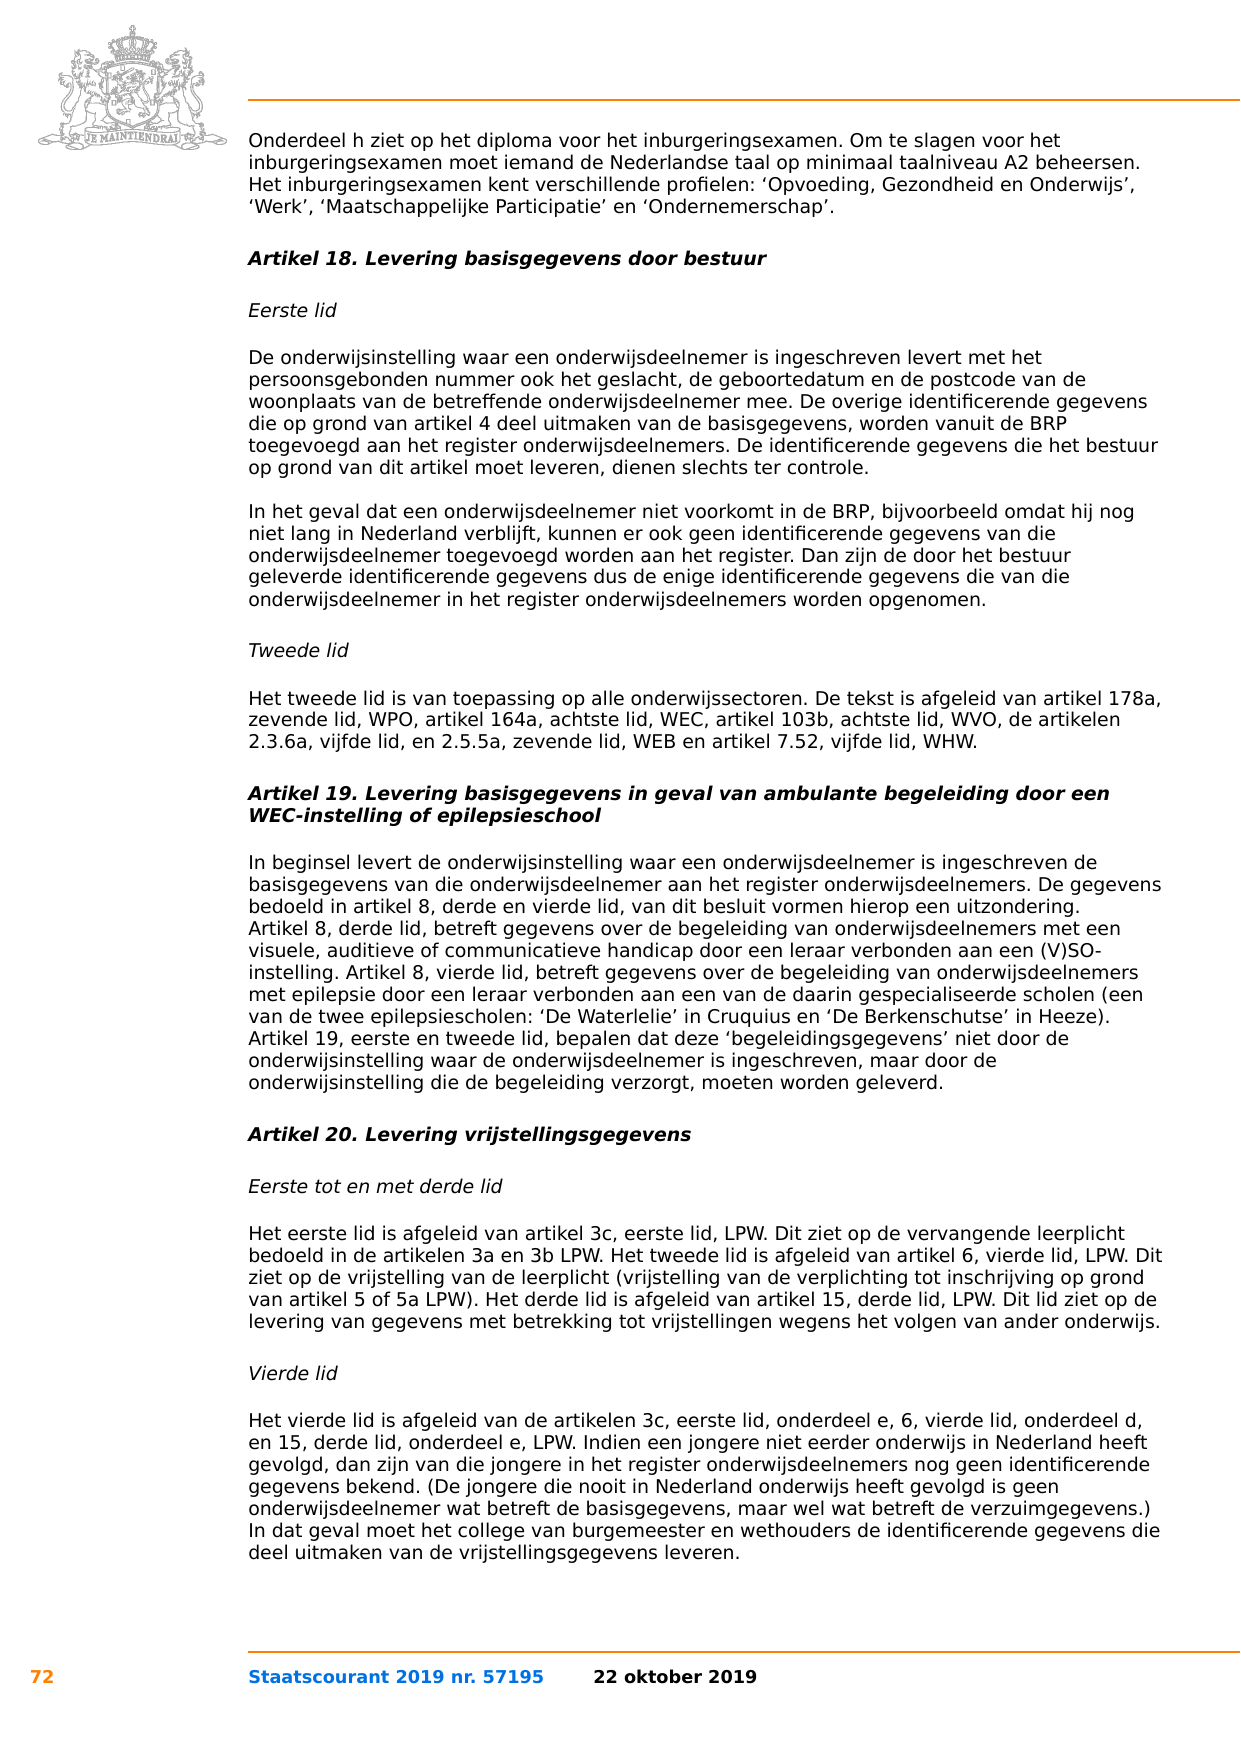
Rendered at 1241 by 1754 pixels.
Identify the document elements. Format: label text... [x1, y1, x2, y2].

text Het vierde lid is afgeleid van de artikelen 3c, eerste lid, onderdeel e, 6, vierde lid, onderdeel d, en 15, derde lid, onderdeel e, LPW. Indien een jongere niet eerder onderwijs in Nederland heeft gevolgd, dan zijn van die jongere in het register onderwijsdeelnemers nog geen identificerende gegevens bekend. (De jongere die nooit in Nederland onderwijs heeft gevolgd is geen onderwijsdeelnemer wat betreft de basisgegevens, maar wel wat betreft de verzuimgegevens.) In dat geval moet het college van burgemeester en wethouders de identificerende gegevens die deel uitmaken van de vrijstellingsgegevens leveren. [248, 1410, 1163, 1564]
subtitle Eerste tot en met derde lid [248, 1176, 1163, 1198]
subtitle Artikel 19. Levering basisgegevens in geval van ambulante begeleiding door een WEC-instelling of epilepsieschool [248, 783, 1163, 827]
text Het eerste lid is afgeleid van artikel 3c, eerste lid, LPW. Dit ziet op de vervangende leerplicht bedoeld in de artikelen 3a en 3b LPW. Het tweede lid is afgeleid van artikel 6, vierde lid, LPW. Dit ziet op de vrijstelling van de leerplicht (vrijstelling van de verplichting tot inschrijving op grond van artikel 5 of 5a LPW). Het derde lid is afgeleid van artikel 15, derde lid, LPW. Dit lid ziet op de levering van gegevens met betrekking tot vrijstellingen wegens het volgen van ander onderwijs. [248, 1223, 1163, 1333]
text In beginsel levert de onderwijsinstelling waar een onderwijsdeelnemer is ingeschreven de basisgegevens van die onderwijsdeelnemer aan het register onderwijsdeelnemers. De gegevens bedoeld in artikel 8, derde en vierde lid, van dit besluit vormen hierop een uitzondering. [248, 852, 1163, 918]
text Artikel 19, eerste en tweede lid, bepalen dat deze ‘begeleidingsgegevens’ niet door de onderwijsinstelling waar de onderwijsdeelnemer is ingeschreven, maar door de onderwijsinstelling die de begeleiding verzorgt, moeten worden geleverd. [248, 1028, 1163, 1094]
text De onderwijsinstelling waar een onderwijsdeelnemer is ingeschreven levert met het persoonsgebonden nummer ook het geslacht, de geboortedatum en de postcode van de woonplaats van de betreffende onderwijsdeelnemer mee. De overige identificerende gegevens die op grond van artikel 4 deel uitmaken van de basisgegevens, worden vanuit de BRP toegevoegd aan het register onderwijsdeelnemers. De identificerende gegevens die het bestuur op grond van dit artikel moet leveren, dienen slechts ter controle. [248, 347, 1163, 479]
subtitle Vierde lid [248, 1363, 1163, 1385]
picture [38, 25, 227, 150]
text Onderdeel h ziet op het diploma voor het inburgeringsexamen. Om te slagen voor het inburgeringsexamen moet iemand de Nederlandse taal op minimaal taalniveau A2 beheersen. Het inburgeringsexamen kent verschillende profielen: ‘Opvoeding, Gezondheid en Onderwijs’, ‘Werk’, ‘Maatschappelijke Participatie’ en ‘Ondernemerschap’. [248, 130, 1163, 218]
subtitle Artikel 20. Levering vrijstellingsgegevens [248, 1124, 1163, 1146]
text Artikel 8, derde lid, betreft gegevens over de begeleiding van onderwijsdeelnemers met een visuele, auditieve of communicatieve handicap door een leraar verbonden aan een (V)SO-instelling. Artikel 8, vierde lid, betreft gegevens over de begeleiding van onderwijsdeelnemers met epilepsie door een leraar verbonden aan een van de daarin gespecialiseerde scholen (een van de twee epilepsiescholen: ‘De Waterlelie’ in Cruquius en ‘De Berkenschutse’ in Heeze). [248, 918, 1163, 1028]
subtitle Eerste lid [248, 300, 1163, 322]
text In het geval dat een onderwijsdeelnemer niet voorkomt in de BRP, bijvoorbeeld omdat hij nog niet lang in Nederland verblijft, kunnen er ook geen identificerende gegevens van die onderwijsdeelnemer toegevoegd worden aan het register. Dan zijn de door het bestuur geleverde identificerende gegevens dus de enige identificerende gegevens die van die onderwijsdeelnemer in het register onderwijsdeelnemers worden opgenomen. [248, 501, 1163, 610]
subtitle Artikel 18. Levering basisgegevens door bestuur [248, 248, 1163, 270]
subtitle Tweede lid [248, 640, 1163, 662]
text Het tweede lid is van toepassing op alle onderwijssectoren. De tekst is afgeleid van artikel 178a, zevende lid, WPO, artikel 164a, achtste lid, WEC, artikel 103b, achtste lid, WVO, de artikelen 2.3.6a, vijfde lid, en 2.5.5a, zevende lid, WEB en artikel 7.52, vijfde lid, WHW. [248, 687, 1163, 753]
